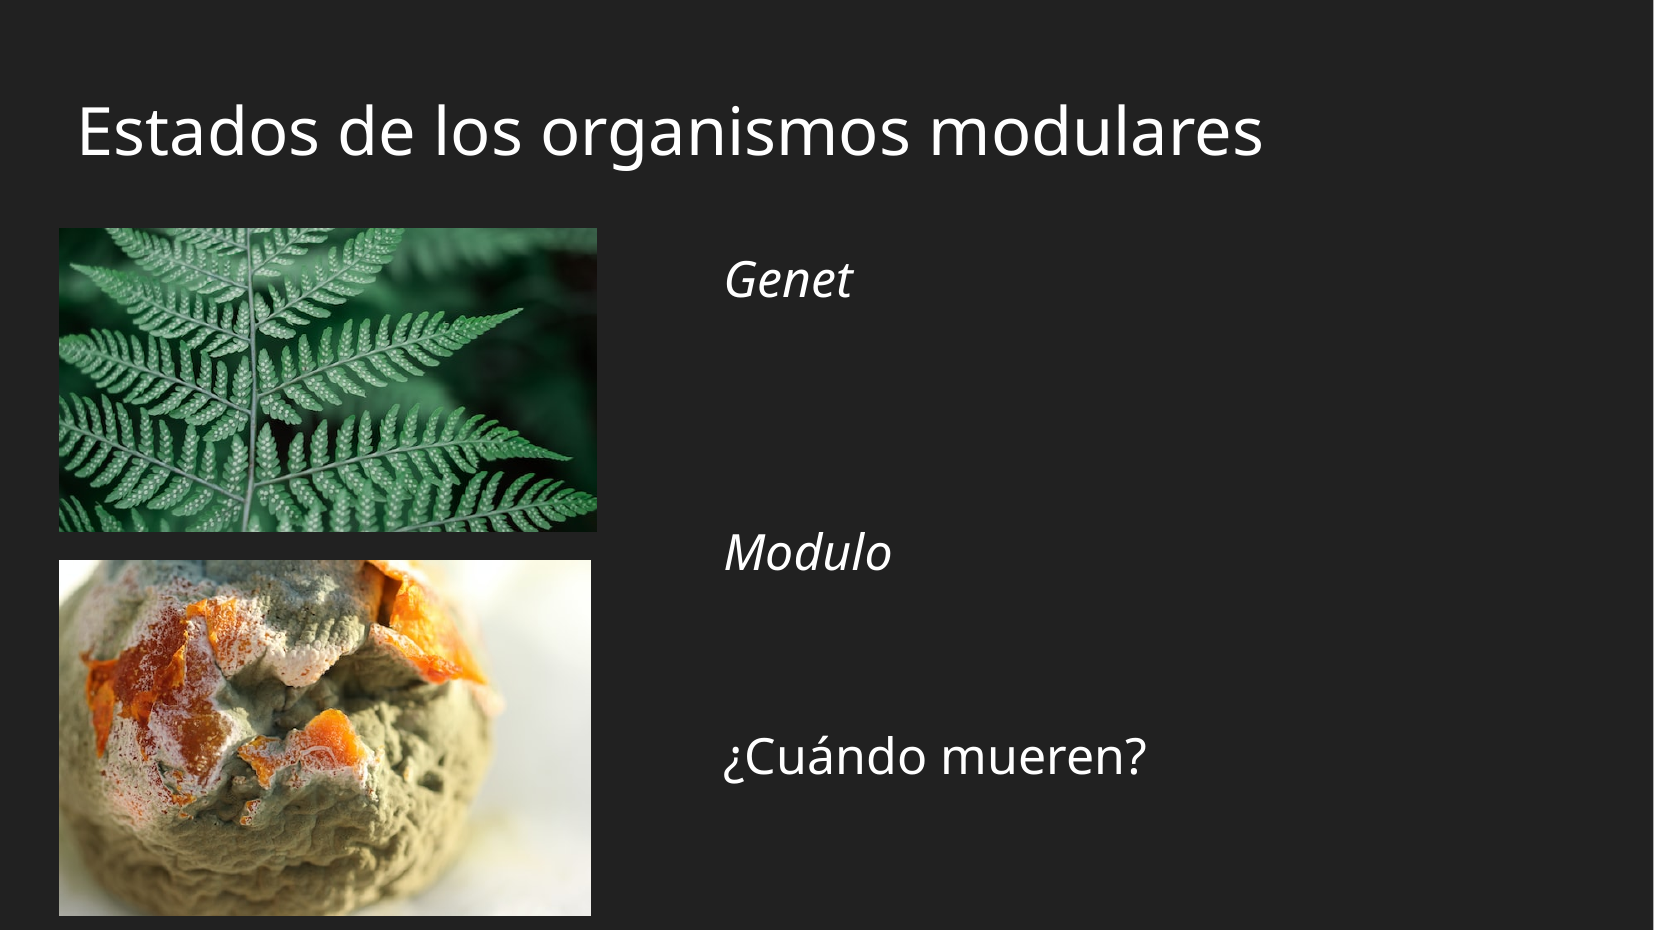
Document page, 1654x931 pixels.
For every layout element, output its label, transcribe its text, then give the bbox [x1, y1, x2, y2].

title Estados de los organismos modulares [76, 51, 1565, 207]
picture [59, 228, 597, 532]
picture [59, 560, 591, 916]
text_box Genet Modulo ¿Cuándo mueren? [708, 236, 1329, 809]
